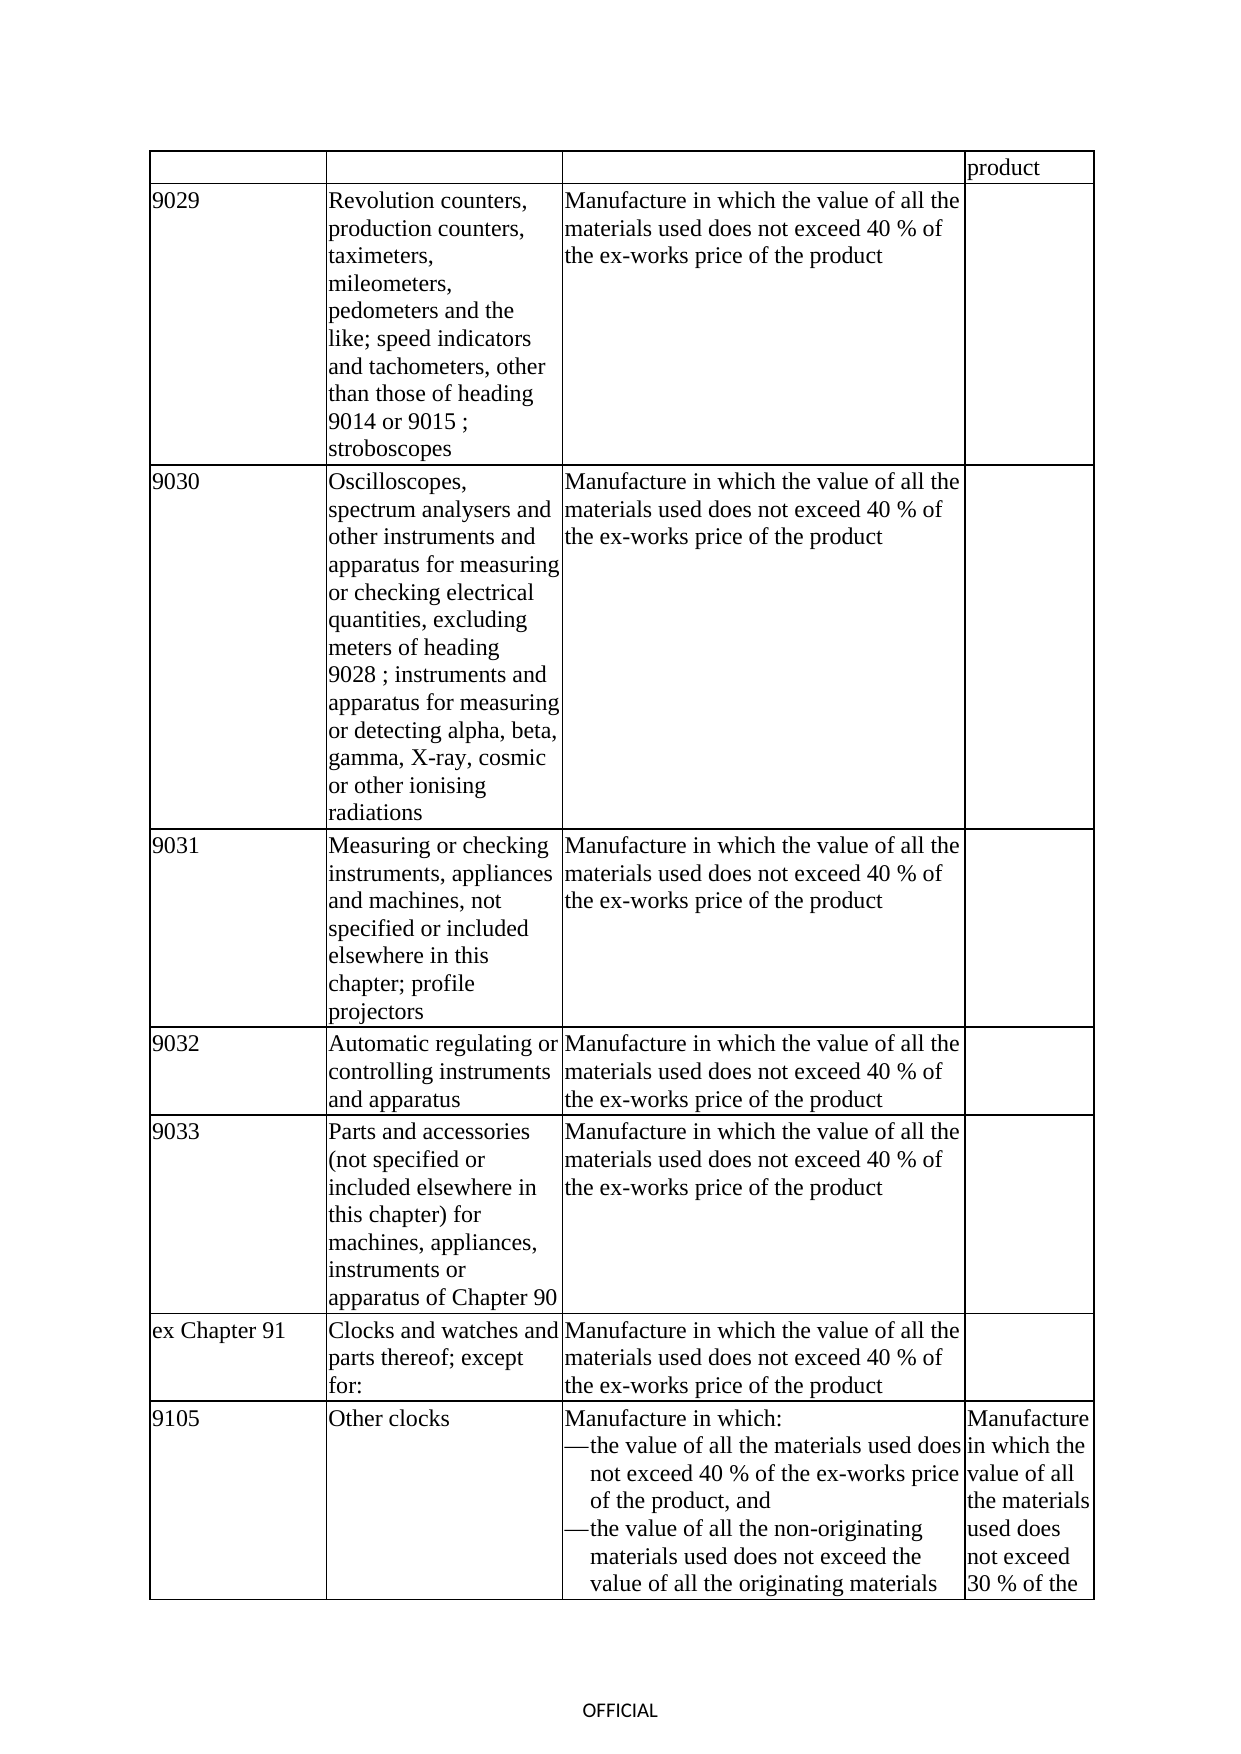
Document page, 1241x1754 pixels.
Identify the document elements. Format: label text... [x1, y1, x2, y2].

table_cell [966, 1028, 1093, 1114]
table_cell [563, 152, 964, 183]
table_cell Manufacture in which the value of all the materials used does not exceed 40 % of the ex-works price of the product [563, 1028, 964, 1114]
table_cell [151, 152, 326, 183]
table_cell 9029 [151, 184, 326, 464]
table_cell Manufacture in which: [563, 1402, 964, 1599]
table_cell Manufacture in which the value of all the materials used does not exceed 40 % of the ex-works price of the product [563, 466, 964, 828]
table_header — [564, 1514, 590, 1597]
table_header — [564, 1431, 590, 1514]
table_cell Parts and accessories (not specified or included elsewhere in this chapter) for machines, appliances, instruments or apparatus of Chapter 90 [327, 1116, 562, 1312]
table_cell [966, 830, 1093, 1026]
table_cell [966, 184, 1093, 464]
table_cell 9105 [151, 1402, 326, 1599]
table_cell [327, 152, 562, 183]
table_cell Revolution counters, production counters, taximeters, mileometers, pedometers and the like; speed indicators and tachometers, other than those of heading 9014 or 9015 ; stroboscopes [327, 184, 562, 464]
table_cell Manufacture in which the value of all the materials used does not exceed 40 % of the ex-works price of the product [563, 1116, 964, 1312]
table_cell Manufacture in which the value of all the materials used does not exceed 40 % of the ex-works price of the product [563, 1314, 964, 1400]
table_cell Oscilloscopes, spectrum analysers and other instruments and apparatus for measuring or checking electrical quantities, excluding meters of heading 9028 ; instruments and apparatus for measuring or detecting alpha, beta, gamma, X-ray, cosmic or other ionising radiations [327, 466, 562, 828]
table_header the value of all the non-originating materials used does not exceed the value of all the originating materials used [590, 1514, 963, 1597]
table_cell 9031 [151, 830, 326, 1026]
table_cell 9032 [151, 1028, 326, 1114]
table_cell Clocks and watches and parts thereof; except for: [327, 1314, 562, 1400]
table_cell 9033 [151, 1116, 326, 1312]
table_cell Manufacture in which the value of all the materials used does not exceed 40 % of the ex-works price of the product [563, 830, 964, 1026]
table_cell [966, 1116, 1093, 1312]
table_cell Measuring or checking instruments, appliances and machines, not specified or included elsewhere in this chapter; profile projectors [327, 830, 562, 1026]
table_cell Automatic regulating or controlling instruments and apparatus [327, 1028, 562, 1114]
table_cell Other clocks [327, 1402, 562, 1599]
table_cell Manufacture in which the value of all the materials used does not exceed 30 % of the [966, 1402, 1093, 1599]
table_cell [966, 466, 1093, 828]
table_cell [966, 1314, 1093, 1400]
table_header the value of all the materials used does not exceed 40 % of the ex-works price of the product, and [590, 1431, 963, 1514]
table_cell Manufacture in which the value of all the materials used does not exceed 40 % of the ex-works price of the product [563, 184, 964, 464]
table_cell 9030 [151, 466, 326, 828]
table_cell ex Chapter 91 [151, 1314, 326, 1400]
table_cell product [966, 152, 1093, 183]
